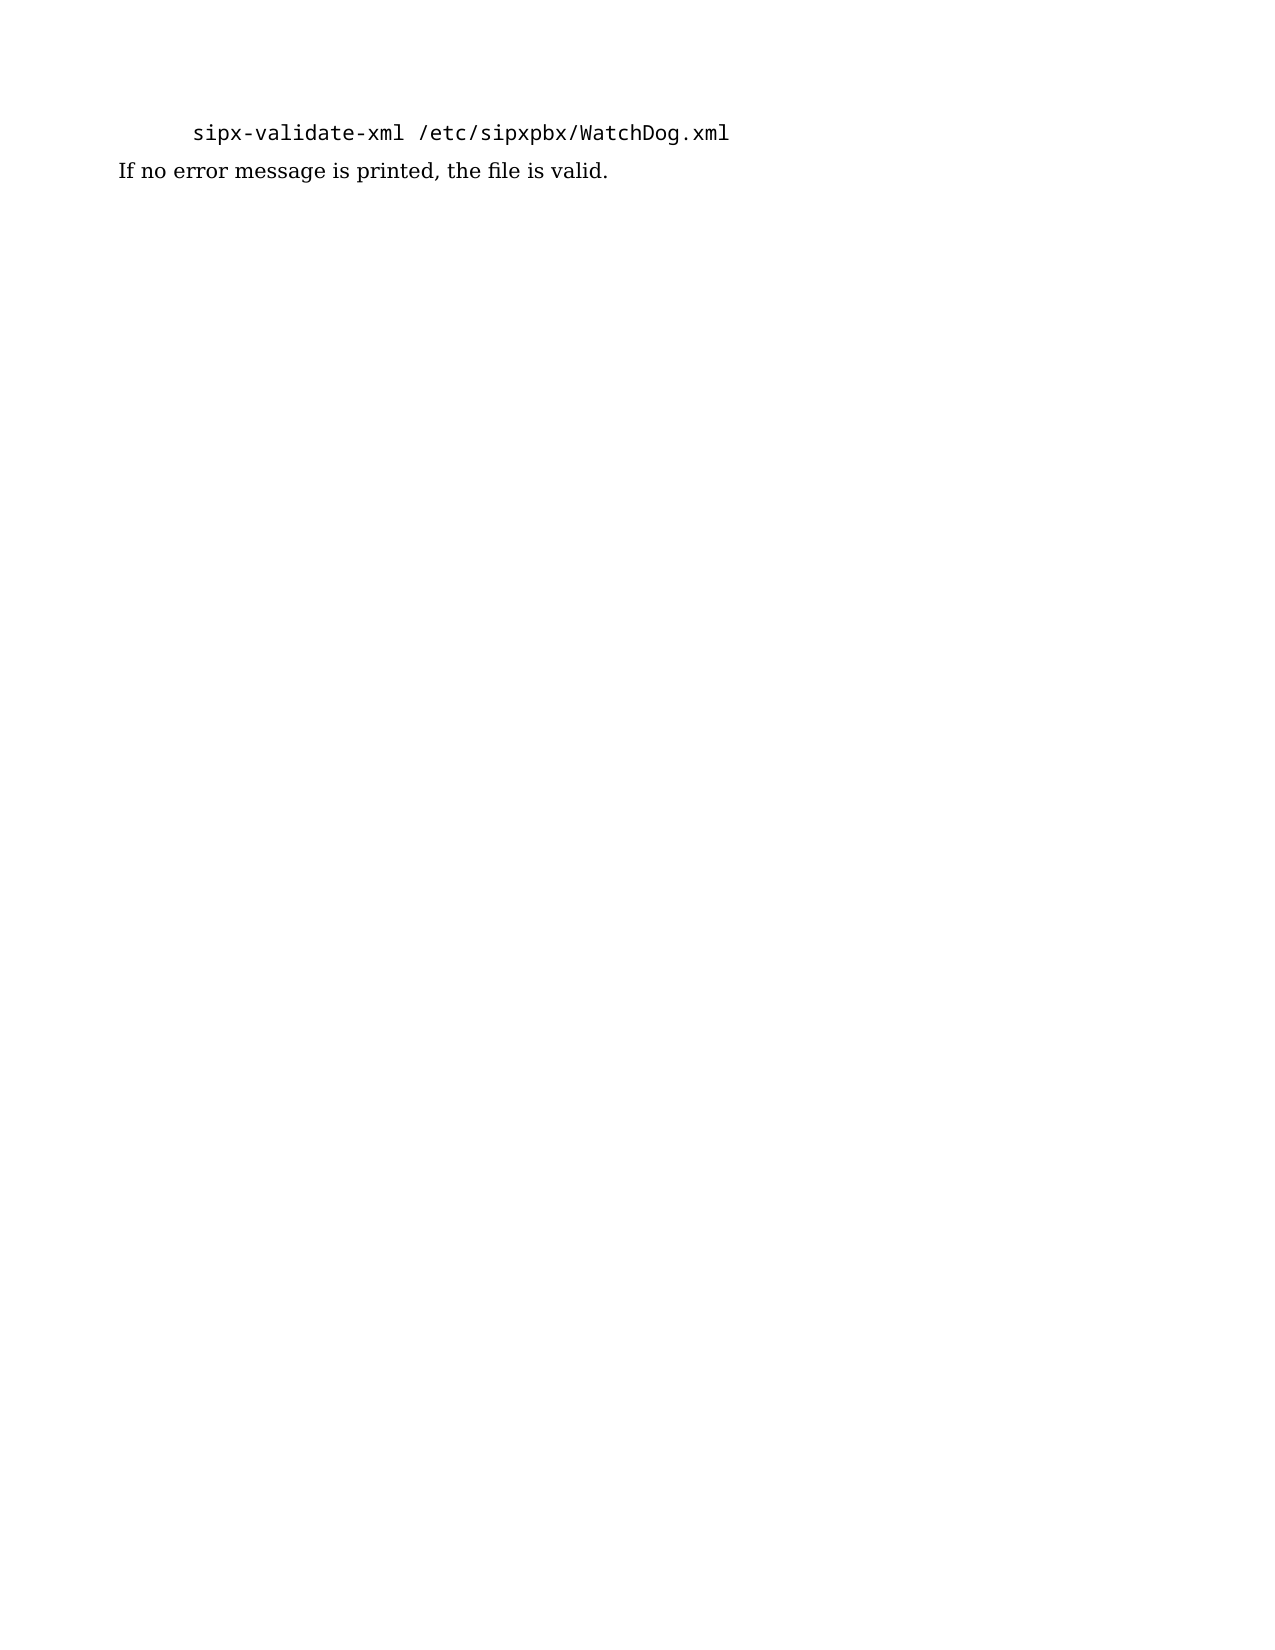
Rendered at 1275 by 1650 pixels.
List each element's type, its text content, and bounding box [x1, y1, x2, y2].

text If no error message is printed, the file is valid. [118, 159, 1157, 183]
text sipx-validate-xml /etc/sipxpbx/WatchDog.xml [192, 118, 1157, 147]
